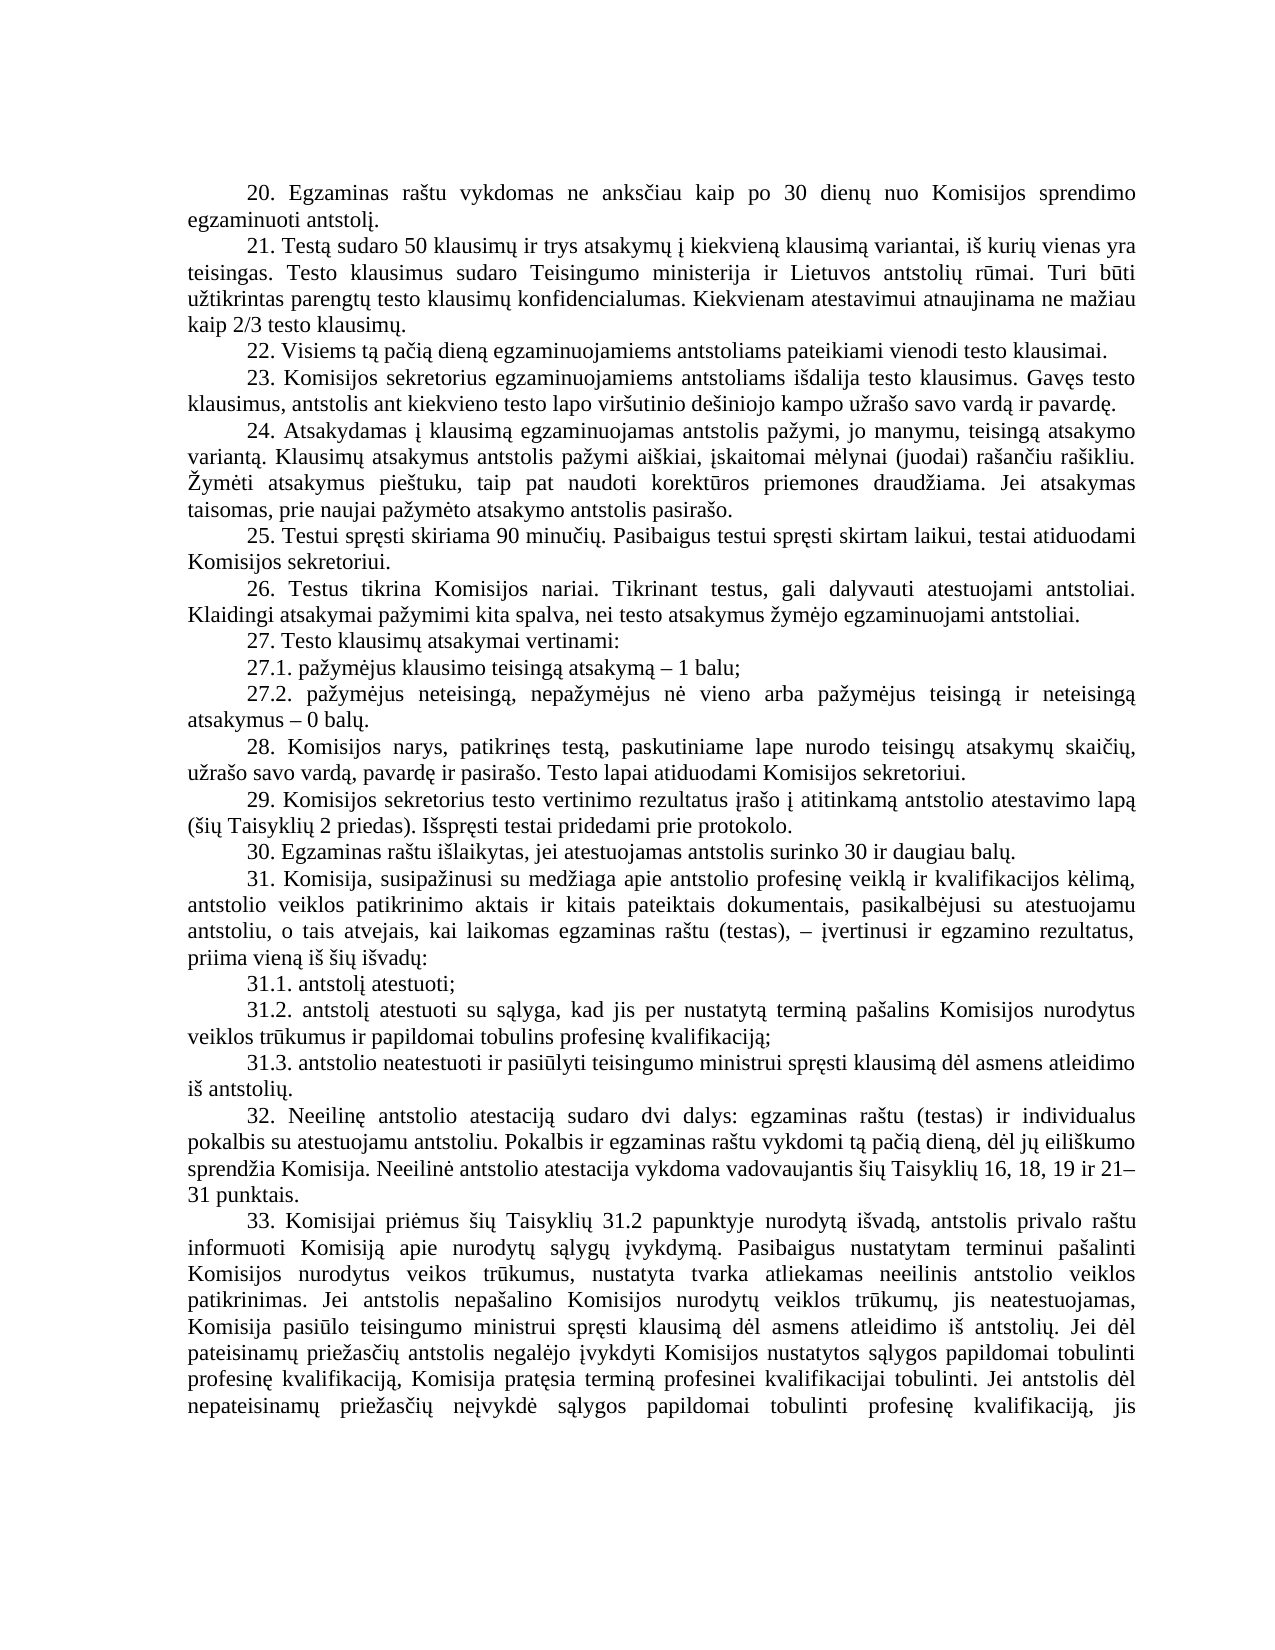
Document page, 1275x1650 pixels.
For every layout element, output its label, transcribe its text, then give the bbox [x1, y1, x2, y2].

text 29. Komisijos sekretorius testo vertinimo rezultatus įrašo į atitinkamą antstolio atestavimo lapą (šių Taisyklių 2 priedas). Išspręsti testai pridedami prie protokolo. [187, 786, 1137, 838]
text 31.2. antstolį atestuoti su sąlyga, kad jis per nustatytą terminą pašalins Komisijos nurodytus veiklos trūkumus ir papildomai tobulins profesinę kvalifikaciją; [187, 996, 1137, 1049]
text 31.1. antstolį atestuoti; [187, 970, 1137, 996]
text 33. Komisijai priėmus šių Taisyklių 31.2 papunktyje nurodytą išvadą, antstolis privalo raštu informuoti Komisiją apie nurodytų sąlygų įvykdymą. Pasibaigus nustatytam terminui pašalinti Komisijos nurodytus veikos trūkumus, nustatyta tvarka atliekamas neeilinis antstolio veiklos patikrinimas. Jei antstolis nepašalino Komisijos nurodytų veiklos trūkumų, jis neatestuojamas, Komisija pasiūlo teisingumo ministrui spręsti klausimą dėl asmens atleidimo iš antstolių. Jei dėl pateisinamų priežasčių antstolis negalėjo įvykdyti Komisijos nustatytos sąlygos papildomai tobulinti profesinę kvalifikaciją, Komisija pratęsia terminą profesinei kvalifikacijai tobulinti. Jei antstolis dėl nepateisinamų priežasčių neįvykdė sąlygos papildomai tobulinti profesinę kvalifikaciją, jis [187, 1207, 1137, 1418]
text 32. Neeilinę antstolio atestaciją sudaro dvi dalys: egzaminas raštu (testas) ir individualus pokalbis su atestuojamu antstoliu. Pokalbis ir egzaminas raštu vykdomi tą pačią dieną, dėl jų eiliškumo sprendžia Komisija. Neeilinė antstolio atestacija vykdoma vadovaujantis šių Taisyklių 16, 18, 19 ir 21–31 punktais. [187, 1102, 1137, 1207]
text 25. Testui spręsti skiriama 90 minučių. Pasibaigus testui spręsti skirtam laikui, testai atiduodami Komisijos sekretoriui. [187, 522, 1137, 575]
text 31. Komisija, susipažinusi su medžiaga apie antstolio profesinę veiklą ir kvalifikacijos kėlimą, antstolio veiklos patikrinimo aktais ir kitais pateiktais dokumentais, pasikalbėjusi su atestuojamu antstoliu, o tais atvejais, kai laikomas egzaminas raštu (testas), – įvertinusi ir egzamino rezultatus, priima vieną iš šių išvadų: [187, 865, 1137, 970]
text 30. Egzaminas raštu išlaikytas, jei atestuojamas antstolis surinko 30 ir daugiau balų. [187, 838, 1137, 865]
text 20. Egzaminas raštu vykdomas ne anksčiau kaip po 30 dienų nuo Komisijos sprendimo egzaminuoti antstolį. [187, 179, 1137, 232]
text 22. Visiems tą pačią dieną egzaminuojamiems antstoliams pateikiami vienodi testo klausimai. [187, 338, 1137, 364]
text 23. Komisijos sekretorius egzaminuojamiems antstoliams išdalija testo klausimus. Gavęs testo klausimus, antstolis ant kiekvieno testo lapo viršutinio dešiniojo kampo užrašo savo vardą ir pavardę. [187, 364, 1137, 417]
text 24. Atsakydamas į klausimą egzaminuojamas antstolis pažymi, jo manymu, teisingą atsakymo variantą. Klausimų atsakymus antstolis pažymi aiškiai, įskaitomai mėlynai (juodai) rašančiu rašikliu. Žymėti atsakymus pieštuku, taip pat naudoti korektūros priemones draudžiama. Jei atsakymas taisomas, prie naujai pažymėto atsakymo antstolis pasirašo. [187, 417, 1137, 522]
text 26. Testus tikrina Komisijos nariai. Tikrinant testus, gali dalyvauti atestuojami antstoliai. Klaidingi atsakymai pažymimi kita spalva, nei testo atsakymus žymėjo egzaminuojami antstoliai. [187, 575, 1137, 627]
text 27.2. pažymėjus neteisingą, nepažymėjus nė vieno arba pažymėjus teisingą ir neteisingą atsakymus – 0 balų. [187, 680, 1137, 733]
text 28. Komisijos narys, patikrinęs testą, paskutiniame lape nurodo teisingų atsakymų skaičių, užrašo savo vardą, pavardę ir pasirašo. Testo lapai atiduodami Komisijos sekretoriui. [187, 733, 1137, 786]
text 27. Testo klausimų atsakymai vertinami: [187, 627, 1137, 654]
text 21. Testą sudaro 50 klausimų ir trys atsakymų į kiekvieną klausimą variantai, iš kurių vienas yra teisingas. Testo klausimus sudaro Teisingumo ministerija ir Lietuvos antstolių rūmai. Turi būti užtikrintas parengtų testo klausimų konfidencialumas. Kiekvienam atestavimui atnaujinama ne mažiau kaip 2/3 testo klausimų. [187, 232, 1137, 338]
text 27.1. pažymėjus klausimo teisingą atsakymą – 1 balu; [187, 654, 1137, 680]
text 31.3. antstolio neatestuoti ir pasiūlyti teisingumo ministrui spręsti klausimą dėl asmens atleidimo iš antstolių. [187, 1049, 1137, 1102]
